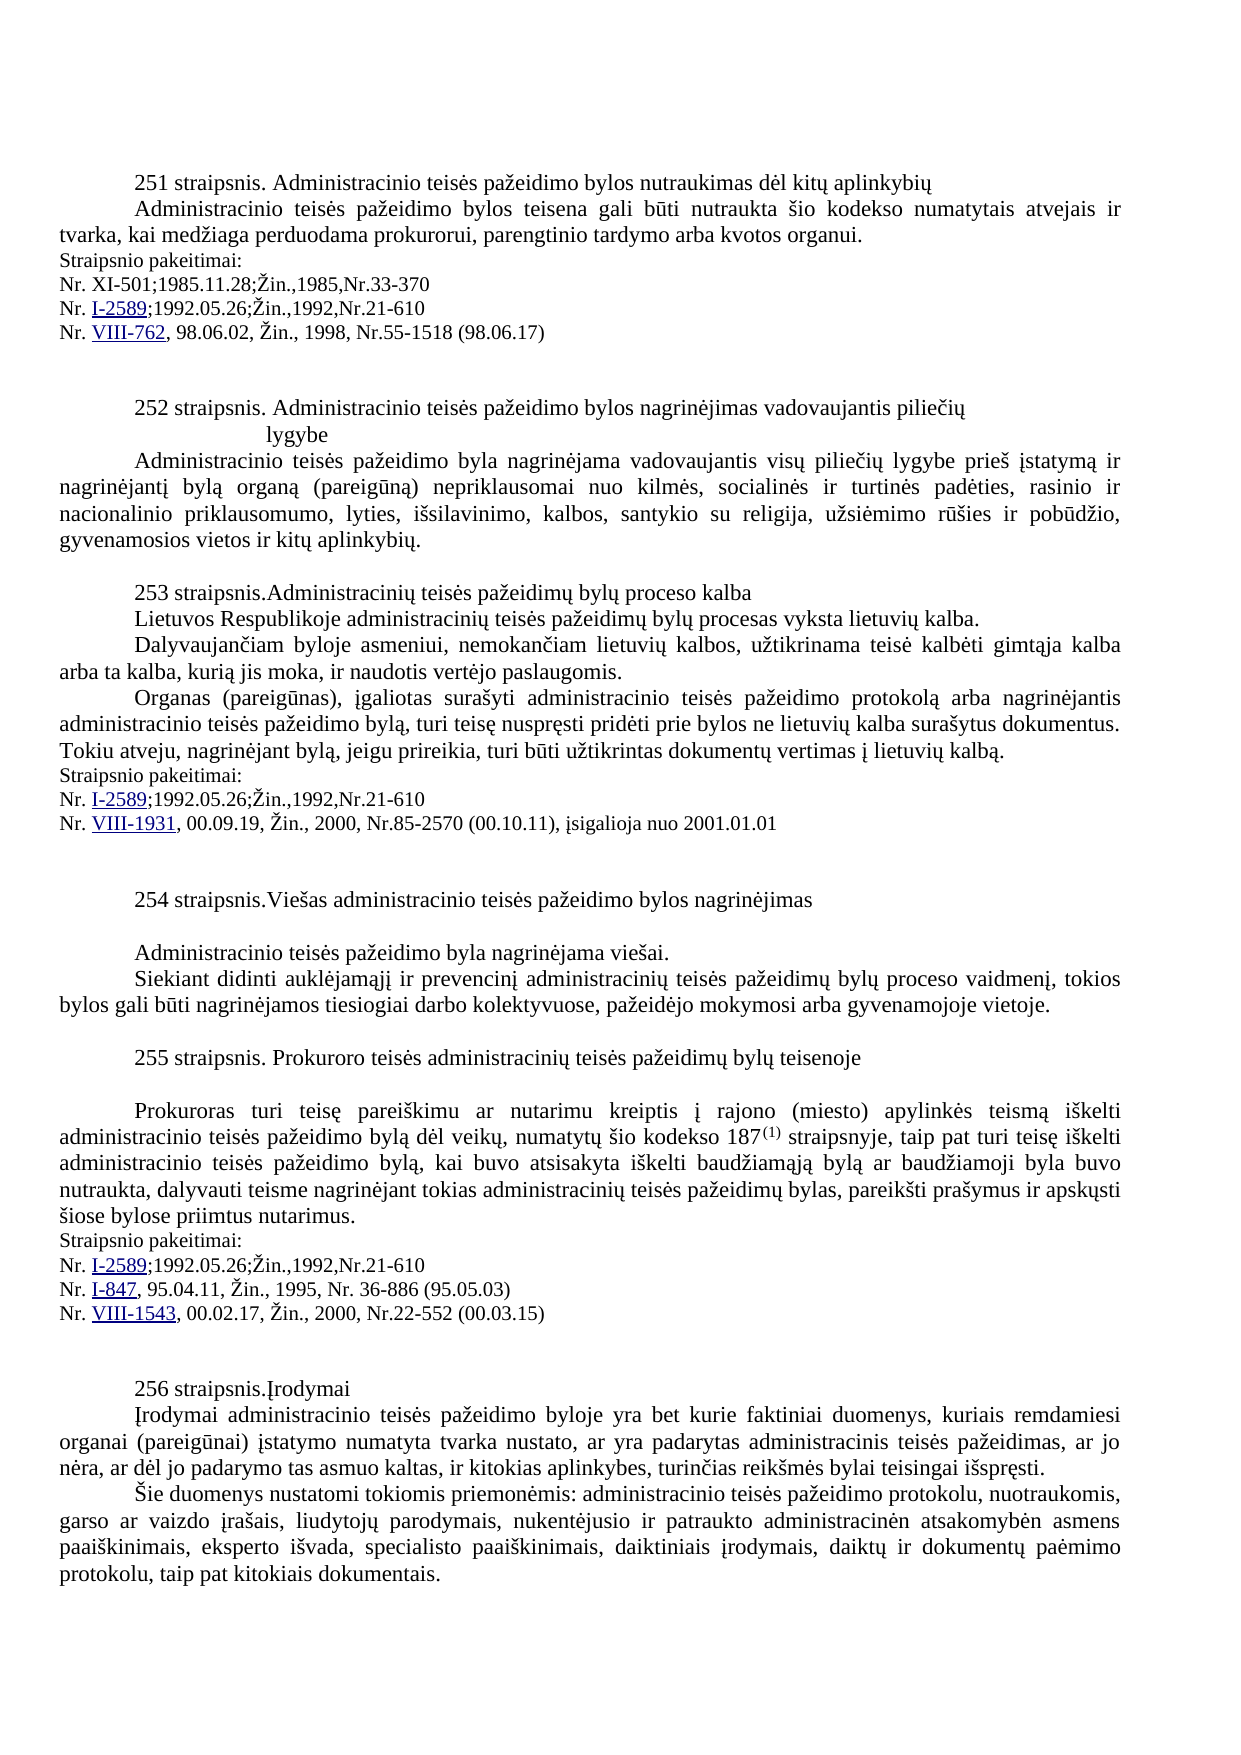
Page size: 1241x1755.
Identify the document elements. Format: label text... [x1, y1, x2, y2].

text Nr. VIII-1931, 00.09.19, Žin., 2000, Nr.85-2570 (00.10.11), įsigalioja nuo 2001.01.01 [59, 811, 1122, 835]
text Administracinio teisės pažeidimo bylos teisena gali būti nutraukta šio kodekso numatytais atvejais ir tvarka, kai medžiaga perduodama prokurorui, parengtinio tardymo arba kvotos organui. [59, 195, 1122, 248]
text 255 straipsnis. Prokuroro teisės administracinių teisės pažeidimų bylų teisenoje [134, 1044, 1122, 1070]
text Straipsnio pakeitimai: [59, 763, 1122, 787]
text Administracinio teisės pažeidimo byla nagrinėjama vadovaujantis visų piliečių lygybe prieš įstatymą ir nagrinėjantį bylą organą (pareigūną) nepriklausomai nuo kilmės, socialinės ir turtinės padėties, rasinio ir nacionalinio priklausomumo, lyties, išsilavinimo, kalbos, santykio su religija, užsiėmimo rūšies ir pobūdžio, gyvenamosios vietos ir kitų aplinkybių. [59, 447, 1122, 552]
text Siekiant didinti auklėjamąjį ir prevencinį administracinių teisės pažeidimų bylų proceso vaidmenį, tokios bylos gali būti nagrinėjamos tiesiogiai darbo kolektyvuose, pažeidėjo mokymosi arba gyvenamojoje vietoje. [59, 965, 1122, 1018]
text Straipsnio pakeitimai: [59, 248, 1122, 272]
text Nr. VIII-762, 98.06.02, Žin., 1998, Nr.55-1518 (98.06.17) [59, 320, 1122, 344]
text Lietuvos Respublikoje administracinių teisės pažeidimų bylų procesas vyksta lietuvių kalba. [59, 605, 1122, 631]
text 254 straipsnis.Viešas administracinio teisės pažeidimo bylos nagrinėjimas [59, 886, 1122, 912]
text Prokuroras turi teisę pareiškimu ar nutarimu kreiptis į rajono (miesto) apylinkės teismą iškelti administracinio teisės pažeidimo bylą dėl veikų, numatytų šio kodekso 187(1) straipsnyje, taip pat turi teisę iškelti administracinio teisės pažeidimo bylą, kai buvo atsisakyta iškelti baudžiamąją bylą ar baudžiamoji byla buvo nutraukta, dalyvauti teisme nagrinėjant tokias administracinių teisės pažeidimų bylas, pareikšti prašymus ir apskųsti šiose bylose priimtus nutarimus. [59, 1097, 1122, 1228]
text Nr. VIII-1543, 00.02.17, Žin., 2000, Nr.22-552 (00.03.15) [59, 1301, 1122, 1325]
text Organas (pareigūnas), įgaliotas surašyti administracinio teisės pažeidimo protokolą arba nagrinėjantis administracinio teisės pažeidimo bylą, turi teisę nuspręsti pridėti prie bylos ne lietuvių kalba surašytus dokumentus. Tokiu atveju, nagrinėjant bylą, jeigu prireikia, turi būti užtikrintas dokumentų vertimas į lietuvių kalbą. [59, 684, 1122, 763]
text Nr. I-2589;1992.05.26;Žin.,1992,Nr.21-610 [59, 1252, 1122, 1277]
text 253 straipsnis.Administracinių teisės pažeidimų bylų proceso kalba [59, 579, 1122, 605]
text 251 straipsnis. Administracinio teisės pažeidimo bylos nutraukimas dėl kitų aplinkybių [59, 168, 1122, 195]
text Dalyvaujančiam byloje asmeniui, nemokančiam lietuvių kalbos, užtikrinama teisė kalbėti gimtąja kalba arba ta kalba, kurią jis moka, ir naudotis vertėjo paslaugomis. [59, 631, 1122, 684]
text Šie duomenys nustatomi tokiomis priemonėmis: administracinio teisės pažeidimo protokolu, nuotraukomis, garso ar vaizdo įrašais, liudytojų parodymais, nukentėjusio ir patraukto administracinėn atsakomybėn asmens paaiškinimais, eksperto išvada, specialisto paaiškinimais, daiktiniais įrodymais, daiktų ir dokumentų paėmimo protokolu, taip pat kitokiais dokumentais. [59, 1481, 1122, 1586]
text Administracinio teisės pažeidimo byla nagrinėjama viešai. [59, 938, 1122, 965]
text 256 straipsnis.Įrodymai [59, 1375, 1122, 1401]
text Nr. I-2589;1992.05.26;Žin.,1992,Nr.21-610 [59, 296, 1122, 320]
text Įrodymai administracinio teisės pažeidimo byloje yra bet kurie faktiniai duomenys, kuriais remdamiesi organai (pareigūnai) įstatymo numatyta tvarka nustato, ar yra padarytas administracinis teisės pažeidimas, ar jo nėra, ar dėl jo padarymo tas asmuo kaltas, ir kitokias aplinkybes, turinčias reikšmės bylai teisingai išspręsti. [59, 1401, 1122, 1481]
text Nr. XI-501;1985.11.28;Žin.,1985,Nr.33-370 [59, 272, 1122, 296]
text 252 straipsnis. Administracinio teisės pažeidimo bylos nagrinėjimas vadovaujantis piliečių [59, 394, 1122, 421]
text Nr. I-847, 95.04.11, Žin., 1995, Nr. 36-886 (95.05.03) [59, 1277, 1122, 1301]
text lygybe [209, 421, 1122, 447]
text Nr. I-2589;1992.05.26;Žin.,1992,Nr.21-610 [59, 787, 1122, 811]
text Straipsnio pakeitimai: [59, 1228, 1122, 1252]
